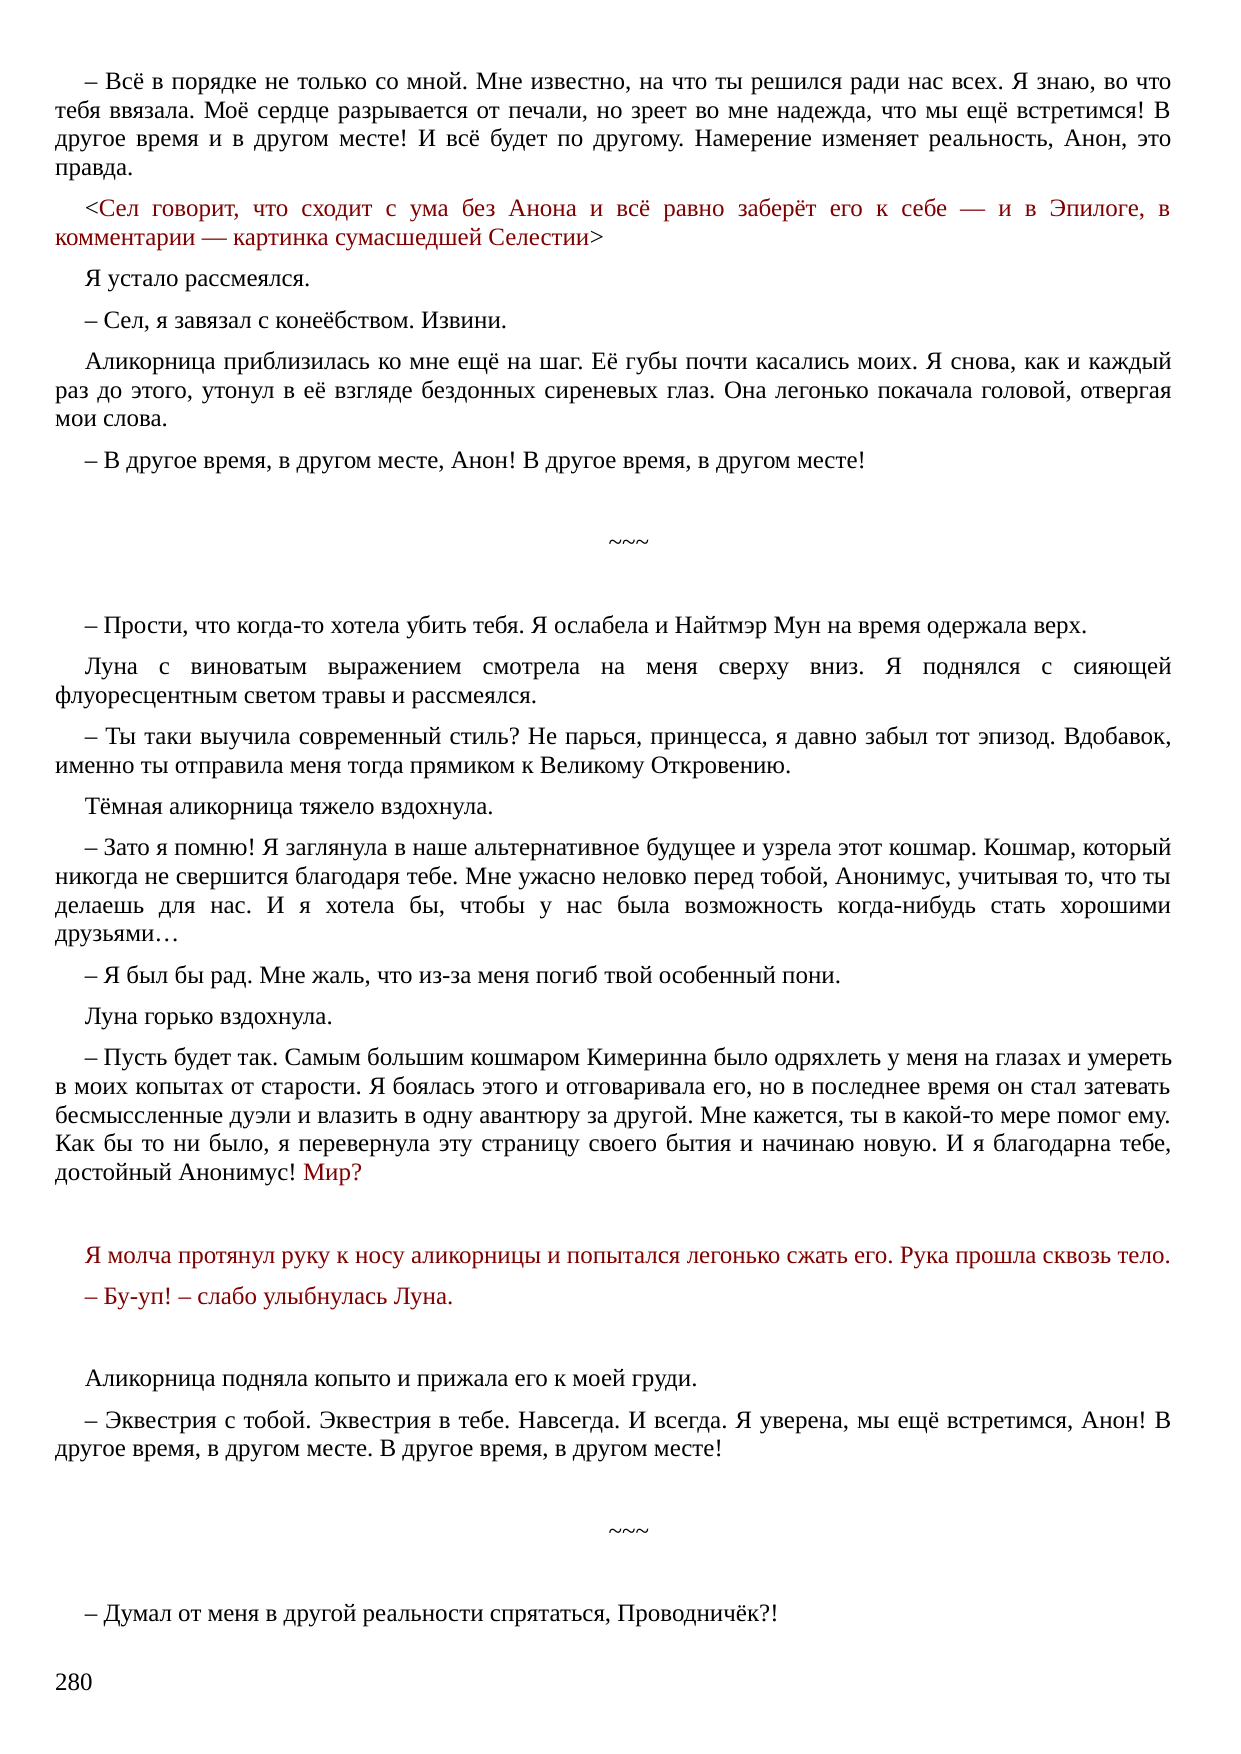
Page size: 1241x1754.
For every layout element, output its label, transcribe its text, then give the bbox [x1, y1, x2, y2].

text – Я был бы рад. Мне жаль, что из-за меня погиб твой особенный пони. [55, 960, 1173, 988]
text ~~~ [55, 527, 1173, 556]
text – Эквестрия с тобой. Эквестрия в тебе. Навсегда. И всегда. Я уверена, мы ещё встретимся, Анон! В другое время, в другом месте. В другое время, в другом месте! [55, 1405, 1173, 1462]
text – Пусть будет так. Самым большим кошмаром Кимеринна было одряхлеть у меня на глазах и умереть в моих копытах от старости. Я боялась этого и отговаривала его, но в последнее время он стал затевать бесмыссленные дуэли и влазить в одну авантюру за другой. Мне кажется, ты в какой-то мере помог ему. Как бы то ни было, я перевернула эту страницу своего бытия и начинаю новую. И я благодарна тебе, достойный Анонимус! Мир? [55, 1042, 1173, 1186]
text Я молча протянул руку к носу аликорницы и попытался легонько сжать его. Рука прошла сквозь тело. [55, 1240, 1173, 1268]
text Я устало рассмеялся. [55, 263, 1173, 292]
text – Думал от меня в другой реальности спрятаться, Проводничёк?! [55, 1598, 1173, 1627]
text Аликорница приблизилась ко мне ещё на шаг. Её губы почти касались моих. Я снова, как и каждый раз до этого, утонул в её взгляде бездонных сиреневых глаз. Она легонько покачала головой, отвергая мои слова. [55, 346, 1173, 432]
text – Ты таки выучила современный стиль? Не парься, принцесса, я давно забыл тот эпизод. Вдобавок, именно ты отправила меня тогда прямиком к Великому Откровению. [55, 721, 1173, 778]
text Луна с виноватым выражением смотрела на меня сверху вниз. Я поднялся с сияющей флуоресцентным светом травы и рассмеялся. [55, 651, 1173, 708]
text – Сел, я завязал с конеёбством. Извини. [55, 305, 1173, 333]
text – Зато я помню! Я заглянула в наше альтернативное будущее и узрела этот кошмар. Кошмар, который никогда не свершится благодаря тебе. Мне ужасно неловко перед тобой, Анонимус, учитывая то, что ты делаешь для нас. И я хотела бы, чтобы у нас была возможность когда-нибудь стать хорошими друзьями… [55, 832, 1173, 947]
text – Бу-уп! – слабо улыбнулась Луна. [55, 1281, 1173, 1310]
text – Всё в порядке не только со мной. Мне известно, на что ты решился ради нас всех. Я знаю, во что тебя ввязала. Моё сердце разрывается от печали, но зреет во мне надежда, что мы ещё встретимся! В другое время и в другом месте! И всё будет по другому. Намерение изменяет реальность, Анон, это правда. [55, 66, 1173, 181]
text <Сел говорит, что сходит с ума без Анона и всё равно заберёт его к себе — и в Эпилоге, в комментарии — картинка сумасшедшей Селестии> [55, 193, 1173, 251]
text Тёмная аликорница тяжело вздохнула. [55, 791, 1173, 820]
text – Прости, что когда-то хотела убить тебя. Я ослабела и Найтмэр Мун на время одержала верх. [55, 610, 1173, 638]
text Луна горько вздохнула. [55, 1001, 1173, 1030]
text – В другое время, в другом месте, Анон! В другое время, в другом месте! [55, 445, 1173, 473]
text Аликорница подняла копыто и прижала его к моей груди. [55, 1363, 1173, 1392]
text ~~~ [55, 1516, 1173, 1545]
